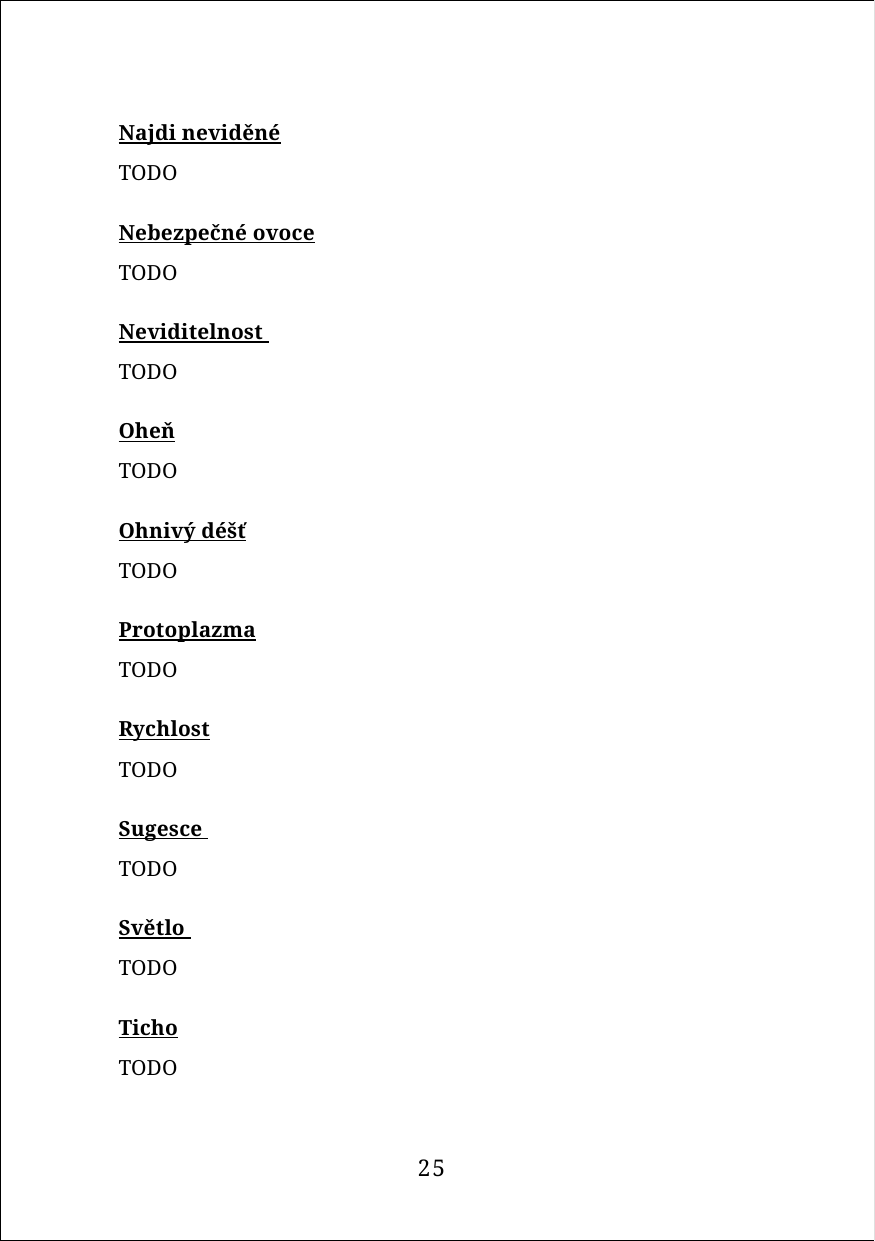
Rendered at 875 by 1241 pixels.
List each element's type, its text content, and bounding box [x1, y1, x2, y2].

subtitle Rychlost [118, 714, 756, 743]
subtitle Nebezpečné ovoce [118, 218, 756, 246]
subtitle Světlo [118, 913, 756, 942]
text TODO [118, 357, 756, 386]
subtitle Ohnivý déšť [118, 516, 756, 544]
subtitle Sugesce [118, 814, 756, 842]
text TODO [118, 258, 756, 286]
text TODO [118, 556, 756, 584]
subtitle Najdi neviděné [118, 118, 756, 147]
text TODO [118, 1053, 756, 1081]
text TODO [118, 457, 756, 485]
text TODO [118, 755, 756, 783]
text TODO [118, 854, 756, 882]
subtitle Ticho [118, 1013, 756, 1041]
text TODO [118, 953, 756, 982]
text TODO [118, 655, 756, 684]
subtitle Neviditelnost [118, 317, 756, 345]
subtitle Oheň [118, 416, 756, 445]
subtitle Protoplazma [118, 615, 756, 643]
text TODO [118, 158, 756, 187]
